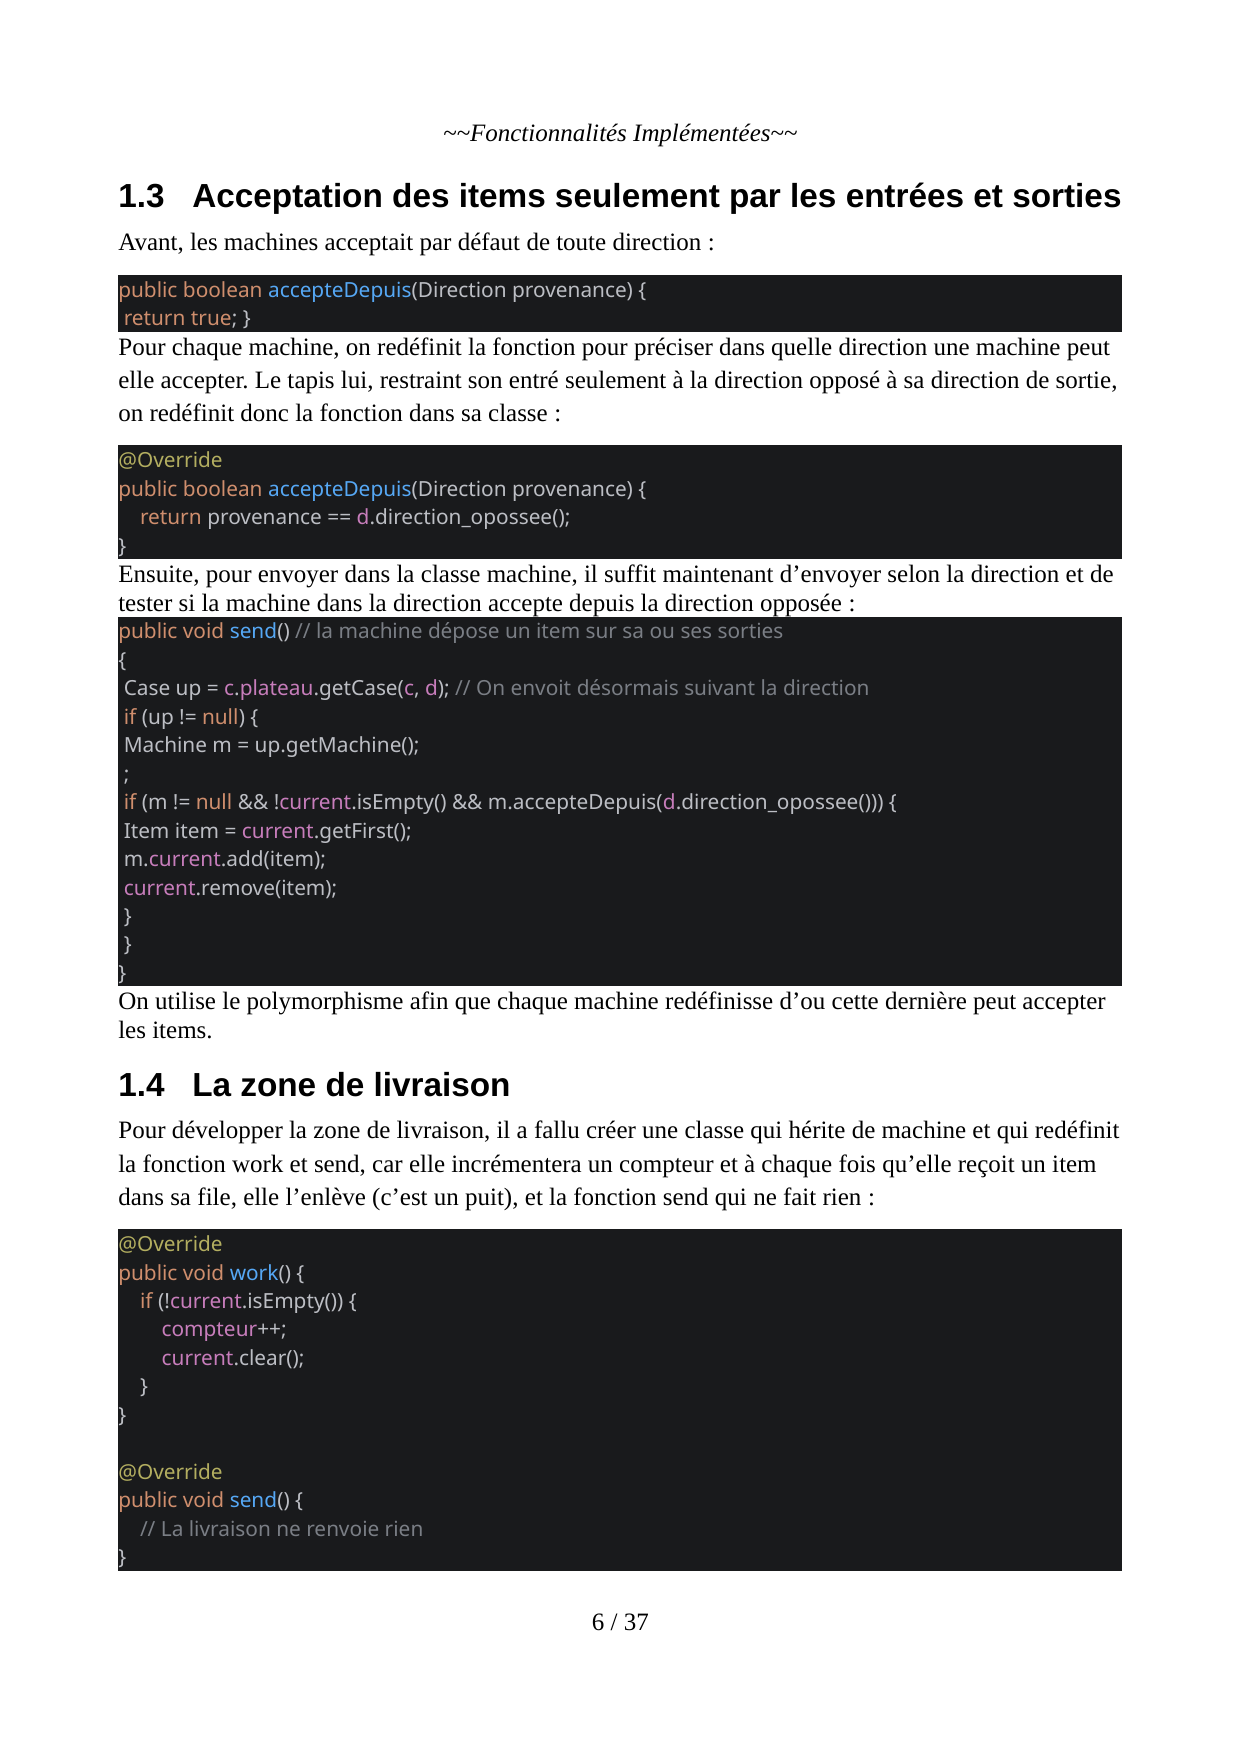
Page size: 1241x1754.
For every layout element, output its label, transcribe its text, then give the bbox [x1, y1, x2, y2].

text Pour chaque machine, on redéfinit la fonction pour préciser dans quelle direction une machine peut elle accepter. Le tapis lui, restraint son entré seulement à la direction opposé à sa direction de sortie, on redéfinit donc la fonction dans sa classe : [118, 332, 1122, 427]
subtitle Acceptation des items seulement par les entrées et sorties [118, 176, 1122, 215]
text @Override public boolean accepteDepuis(Direction provenance) { return provenance == d.direction_opossee(); } [118, 445, 1122, 559]
text Avant, les machines acceptait par défaut de toute direction : [118, 227, 1122, 256]
text @Override public void work() { if (!current.isEmpty()) { compteur++; current.clear(); } } @Override public void send() { // La livraison ne renvoie rien } [118, 1229, 1122, 1571]
subtitle La zone de livraison [118, 1065, 1122, 1103]
text On utilise le polymorphisme afin que chaque machine redéfinisse d’ou cette dernière peut accepter les items. [118, 986, 1122, 1044]
text public void send() // la machine dépose un item sur sa ou ses sorties { Case up = c.plateau.getCase(c, d); // On envoit désormais suivant la direction if (up != null) { Machine m = up.getMachine(); ; if (m != null && !current.isEmpty() && m.accepteDepuis(d.direction_opossee())) { Item item = current.getFirst(); m.current.add(item); current.remove(item); } } } [118, 617, 1122, 986]
text Ensuite, pour envoyer dans la classe machine, il suffit maintenant d’envoyer selon la direction et de tester si la machine dans la direction accepte depuis la direction opposée : [118, 559, 1122, 617]
text Pour développer la zone de livraison, il a fallu créer une classe qui hérite de machine et qui redéfinit la fonction work et send, car elle incrémentera un compteur et à chaque fois qu’elle reçoit un item dans sa file, elle l’enlève (c’est un puit), et la fonction send qui ne fait rien : [118, 1116, 1122, 1210]
text public boolean accepteDepuis(Direction provenance) { return true; } [118, 275, 1122, 332]
